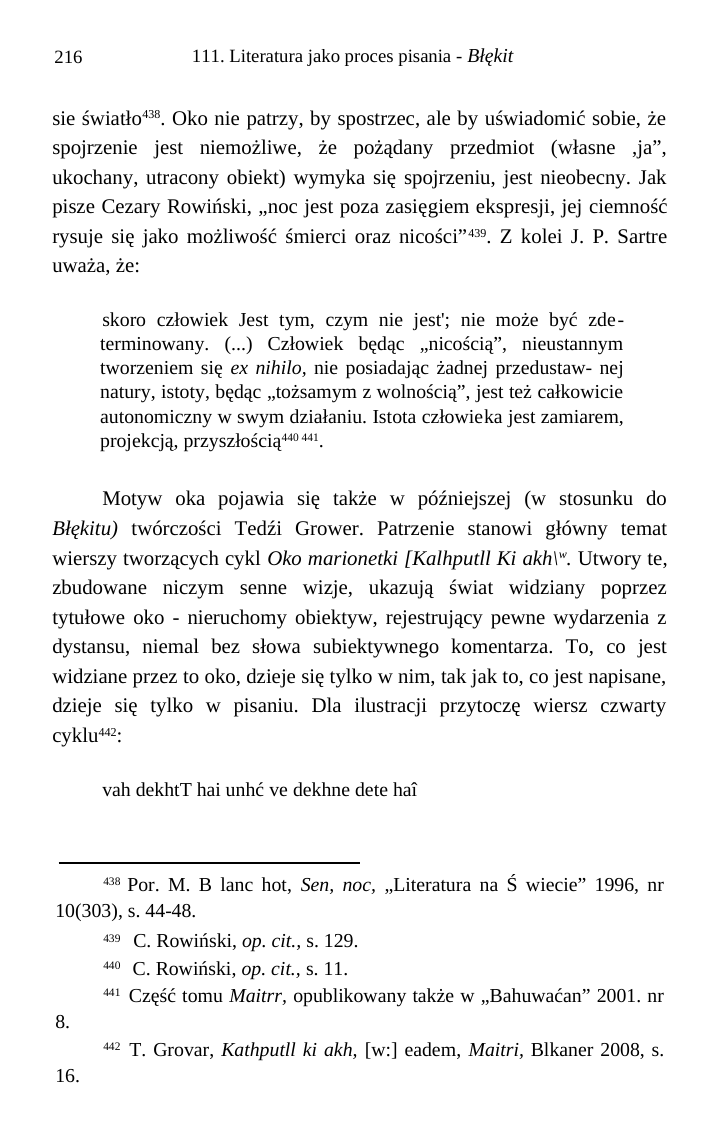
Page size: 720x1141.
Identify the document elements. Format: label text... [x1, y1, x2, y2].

text 441 Część tomu Maitrr, opublikowany także w „Bahuwaćan” 2001. nr 8. [55, 984, 664, 1030]
text 216 [54, 46, 89, 68]
text 439 C. Rowiński, op. cit., s. 129. [55, 929, 664, 952]
text 438 Por. M. B lanc hot, Sen, noc, „Literatura na Ś wiecie” 1996, nr 10(303), s. 44-48. [55, 873, 664, 922]
text skoro człowiek Jest tym, czym nie jest'; nie może być zde­terminowany. (...) Człowiek będąc „nicością”, nieustannym tworzeniem się ex nihilo, nie posiadając żadnej przedustaw- nej natury, istoty, będąc „tożsamym z wolnością”, jest też całkowicie autonomiczny w swym działaniu. Istota człowie­ka jest zamiarem, projekcją, przyszłością440 441. [100, 308, 624, 452]
text vah dekhtT hai unhć ve dekhne dete haî [100, 777, 668, 800]
text sie światło438. Oko nie patrzy, by spostrzec, ale by uświadomić sobie, że spojrzenie jest niemożliwe, że pożądany przedmiot (własne ,ja”, ukochany, utracony obiekt) wymyka się spojrzeniu, jest nieobecny. Jak pisze Cezary Rowiński, „noc jest poza zasię­giem ekspresji, jej ciemność rysuje się jako możliwość śmierci oraz nicości”439. Z kolei J. P. Sartre uważa, że: [52, 105, 668, 277]
text 111. Literatura jako proces pisania - Błękit [192, 44, 527, 67]
text 440 C. Rowiński, op. cit., s. 11. [55, 957, 664, 980]
text Motyw oka pojawia się także w późniejszej (w stosunku do Błękitu) twórczości Tedźi Grower. Patrzenie stanowi główny temat wierszy tworzących cykl Oko marionetki [Kalhputll Ki akh\w. Utwory te, zbudowane niczym senne wizje, ukazują świat widziany poprzez tytułowe oko - nieruchomy obiektyw, rejestrujący pewne wydarzenia z dystansu, niemal bez słowa subiektywnego komentarza. To, co jest widziane przez to oko, dzieje się tylko w nim, tak jak to, co jest napisane, dzieje się tylko w pisaniu. Dla ilustracji przytoczę wiersz czwarty cyklu442: [52, 486, 668, 747]
text 442 T. Grovar, Kathputll ki akh, [w:] eadem, Maitri, Blkaner 2008, s. 16. [55, 1038, 664, 1087]
